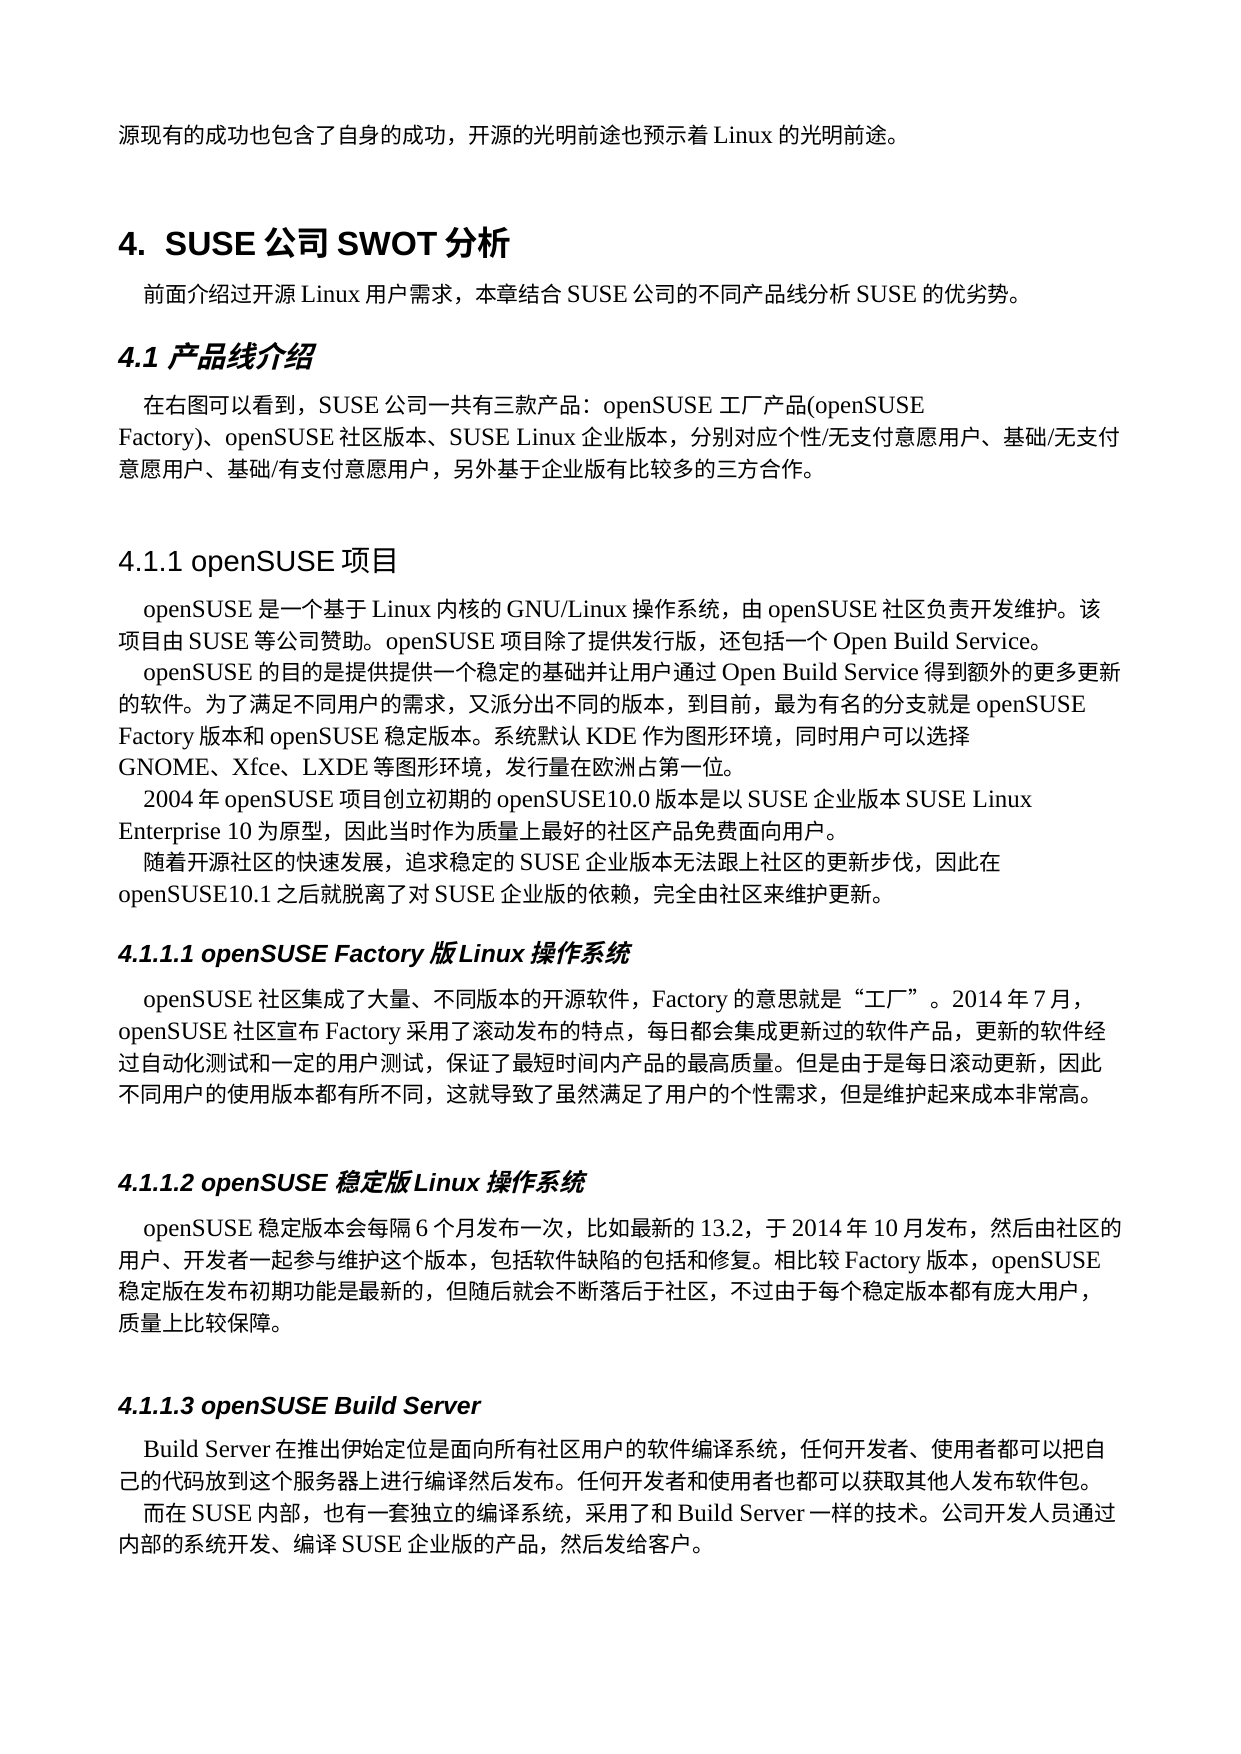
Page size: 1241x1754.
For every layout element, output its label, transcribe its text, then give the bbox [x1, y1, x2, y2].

text openSUSE稳定版本会每隔6个月发布一次，比如最新的13.2，于2014年10月发布，然后由社区的用户、开发者一起参与维护这个版本，包括软件缺陷的包括和修复。相比较Factory版本，openSUSE稳定版在发布初期功能是最新的，但随后就会不断落后于社区，不过由于每个稳定版本都有庞大用户，质量上比较保障。 [118, 1211, 1122, 1338]
text 随着开源社区的快速发展，追求稳定的SUSE企业版本无法跟上社区的更新步伐，因此在openSUSE10.1之后就脱离了对SUSE企业版的依赖，完全由社区来维护更新。 [118, 845, 1122, 909]
text openSUSE的目的是提供提供一个稳定的基础并让用户通过Open Build Service得到额外的更多更新的软件。为了满足不同用户的需求，又派分出不同的版本，到目前，最为有名的分支就是 openSUSE Factory版本和openSUSE稳定版本。系统默认KDE作为图形环境，同时用户可以选择GNOME、Xfce、LXDE等图形环境，发行量在欧洲占第一位。 [118, 655, 1122, 782]
text 2004年openSUSE项目创立初期的openSUSE10.0版本是以SUSE企业版本SUSE Linux Enterprise 10为原型，因此当时作为质量上最好的社区产品免费面向用户。 [118, 782, 1122, 845]
text openSUSE是一个基于Linux内核的GNU/Linux操作系统，由openSUSE社区负责开发维护。该项目由SUSE等公司赞助。openSUSE项目除了提供发行版，还包括一个Open Build Service。 [118, 592, 1122, 655]
text 在右图可以看到，SUSE公司一共有三款产品：openSUSE 工厂产品(openSUSE Factory)、openSUSE社区版本、SUSE Linux企业版本，分别对应个性/无支付意愿用户、基础/无支付意愿用户、基础/有支付意愿用户，另外基于企业版有比较多的三方合作。 [118, 388, 1122, 483]
text 源现有的成功也包含了自身的成功，开源的光明前途也预示着Linux的光明前途。 [118, 118, 1122, 150]
text openSUSE社区集成了大量、不同版本的开源软件，Factory的意思就是“工厂”。2014年7月，openSUSE社区宣布Factory采用了滚动发布的特点，每日都会集成更新过的软件产品，更新的软件经过自动化测试和一定的用户测试，保证了最短时间内产品的最高质量。但是由于是每日滚动更新，因此不同用户的使用版本都有所不同，这就导致了虽然满足了用户的个性需求，但是维护起来成本非常高。 [118, 982, 1122, 1109]
subtitle 4.1.1 openSUSE项目 [118, 537, 1122, 579]
text Build Server在推出伊始定位是面向所有社区用户的软件编译系统，任何开发者、使用者都可以把自己的代码放到这个服务器上进行编译然后发布。任何开发者和使用者也都可以获取其他人发布软件包。 [118, 1432, 1122, 1496]
text 前面介绍过开源Linux用户需求，本章结合SUSE公司的不同产品线分析SUSE的优劣势。 [118, 277, 1122, 309]
text 而在SUSE内部，也有一套独立的编译系统，采用了和Build Server一样的技术。公司开发人员通过内部的系统开发、编译SUSE企业版的产品，然后发给客户。 [118, 1496, 1122, 1559]
subtitle 4.1.1.2 openSUSE 稳定版Linux操作系统 [118, 1163, 1122, 1198]
subtitle 4.1.1.1 openSUSE Factory版Linux操作系统 [118, 934, 1122, 970]
subtitle 4. SUSE公司SWOT分析 [118, 216, 1122, 264]
subtitle 4.1.1.3 openSUSE Build Server [118, 1391, 1122, 1420]
subtitle 4.1 产品线介绍 [118, 334, 1122, 376]
